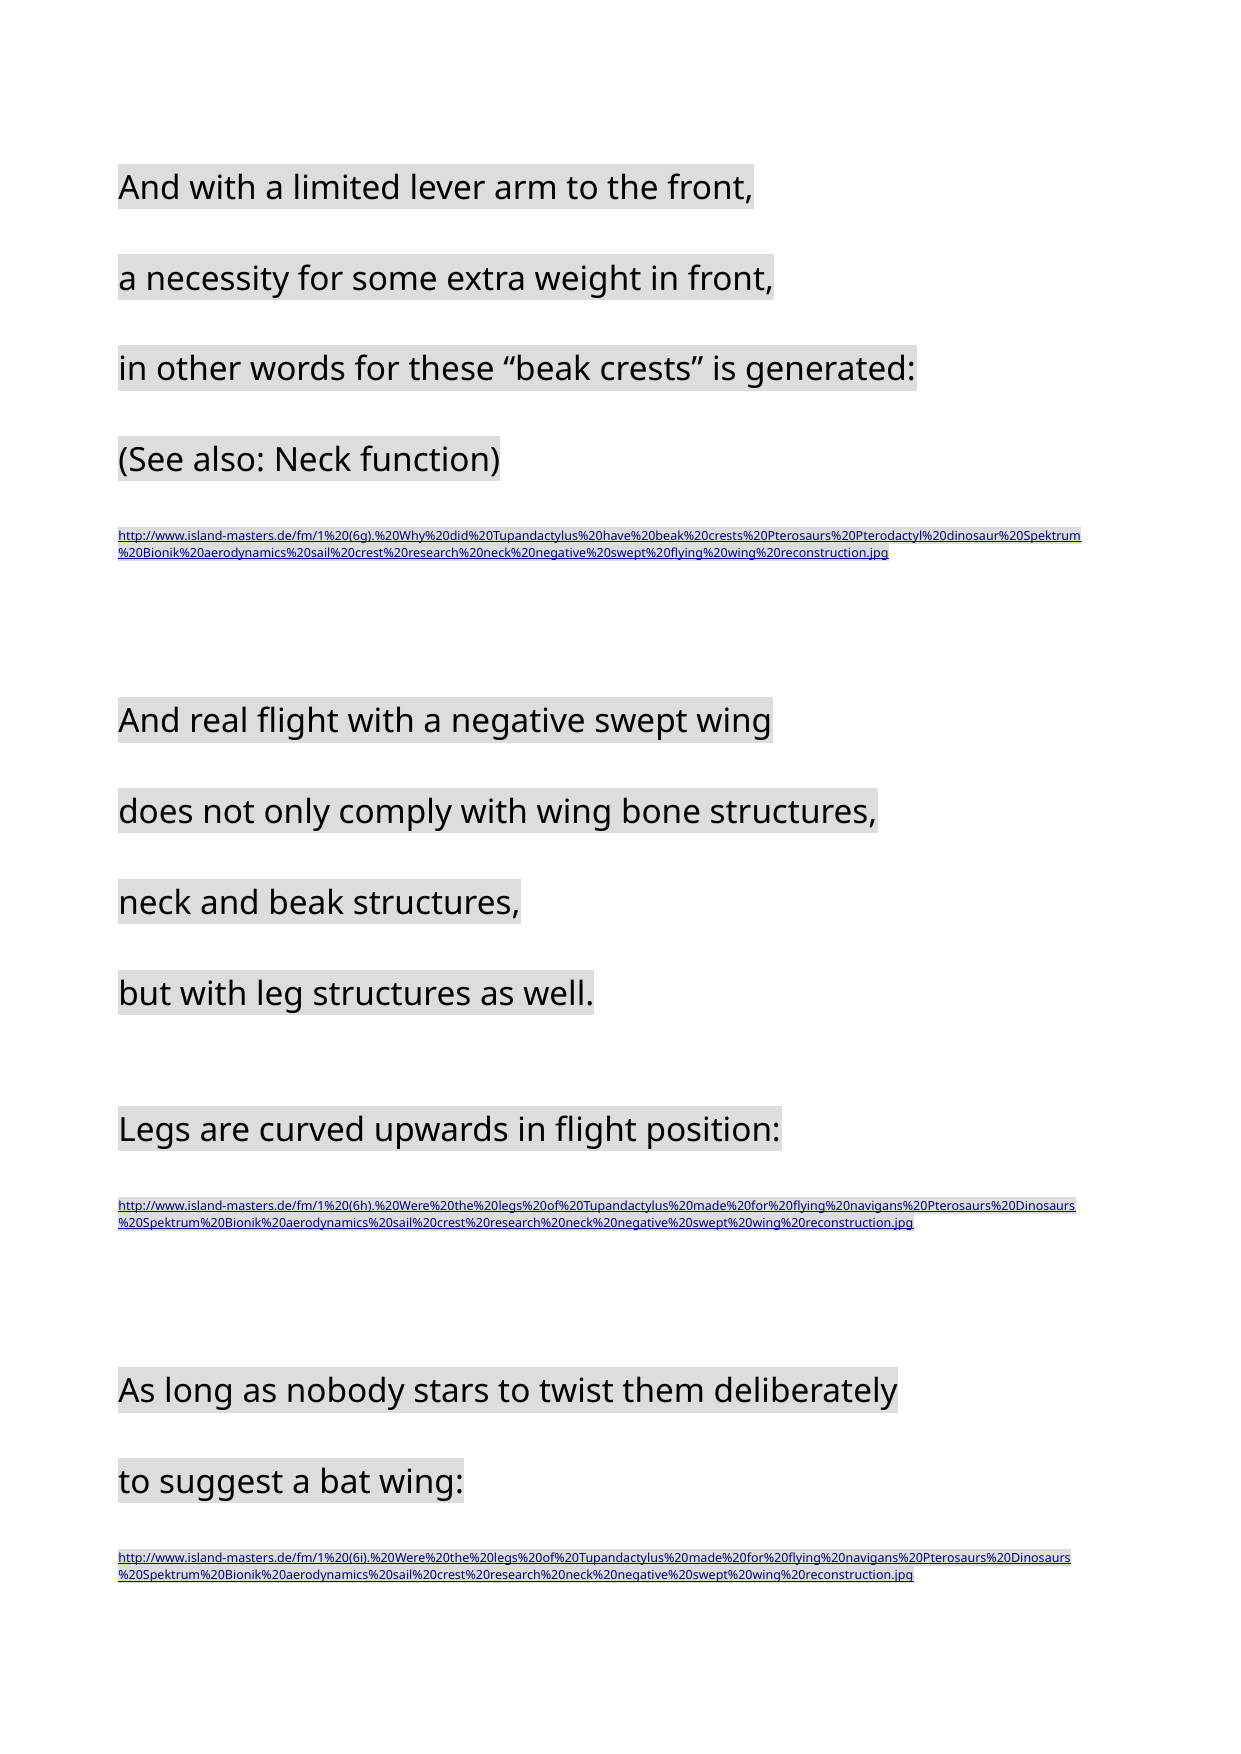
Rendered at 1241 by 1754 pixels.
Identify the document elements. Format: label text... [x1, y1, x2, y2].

text http://www.island-masters.de/fm/1%20(6h).%20Were%20the%20legs%20of%20Tupandactylus%20made%20for%20flying%20navigans%20Pterosaurs%20Dinosaurs%20Spektrum%20Bionik%20aerodynamics%20sail%20crest%20research%20neck%20negative%20swept%20wing%20reconstruction.jpg [118, 1197, 1122, 1231]
text And with a limited lever arm to the front, [118, 163, 1122, 209]
text neck and beak structures, [118, 879, 1122, 924]
text Legs are curved upwards in flight position: [118, 1106, 1122, 1151]
text to suggest a bat wing: [118, 1458, 1122, 1503]
text but with leg structures as well. [118, 970, 1122, 1015]
text http://www.island-masters.de/fm/1%20(6g).%20Why%20did%20Tupandactylus%20have%20beak%20crests%20Pterosaurs%20Pterodactyl%20dinosaur%20Spektrum%20Bionik%20aerodynamics%20sail%20crest%20research%20neck%20negative%20swept%20flying%20wing%20reconstruction.jpg [118, 527, 1122, 561]
text As long as nobody stars to twist them deliberately [118, 1367, 1122, 1413]
text http://www.island-masters.de/fm/1%20(6i).%20Were%20the%20legs%20of%20Tupandactylus%20made%20for%20flying%20navigans%20Pterosaurs%20Dinosaurs%20Spektrum%20Bionik%20aerodynamics%20sail%20crest%20research%20neck%20negative%20swept%20wing%20reconstruction.jpg [118, 1549, 1122, 1583]
text in other words for these “beak crests” is generated: [118, 345, 1122, 391]
text a necessity for some extra weight in front, [118, 254, 1122, 300]
text (See also: Neck function) [118, 436, 1122, 481]
text does not only comply with wing bone structures, [118, 788, 1122, 833]
text And real flight with a negative swept wing [118, 697, 1122, 743]
